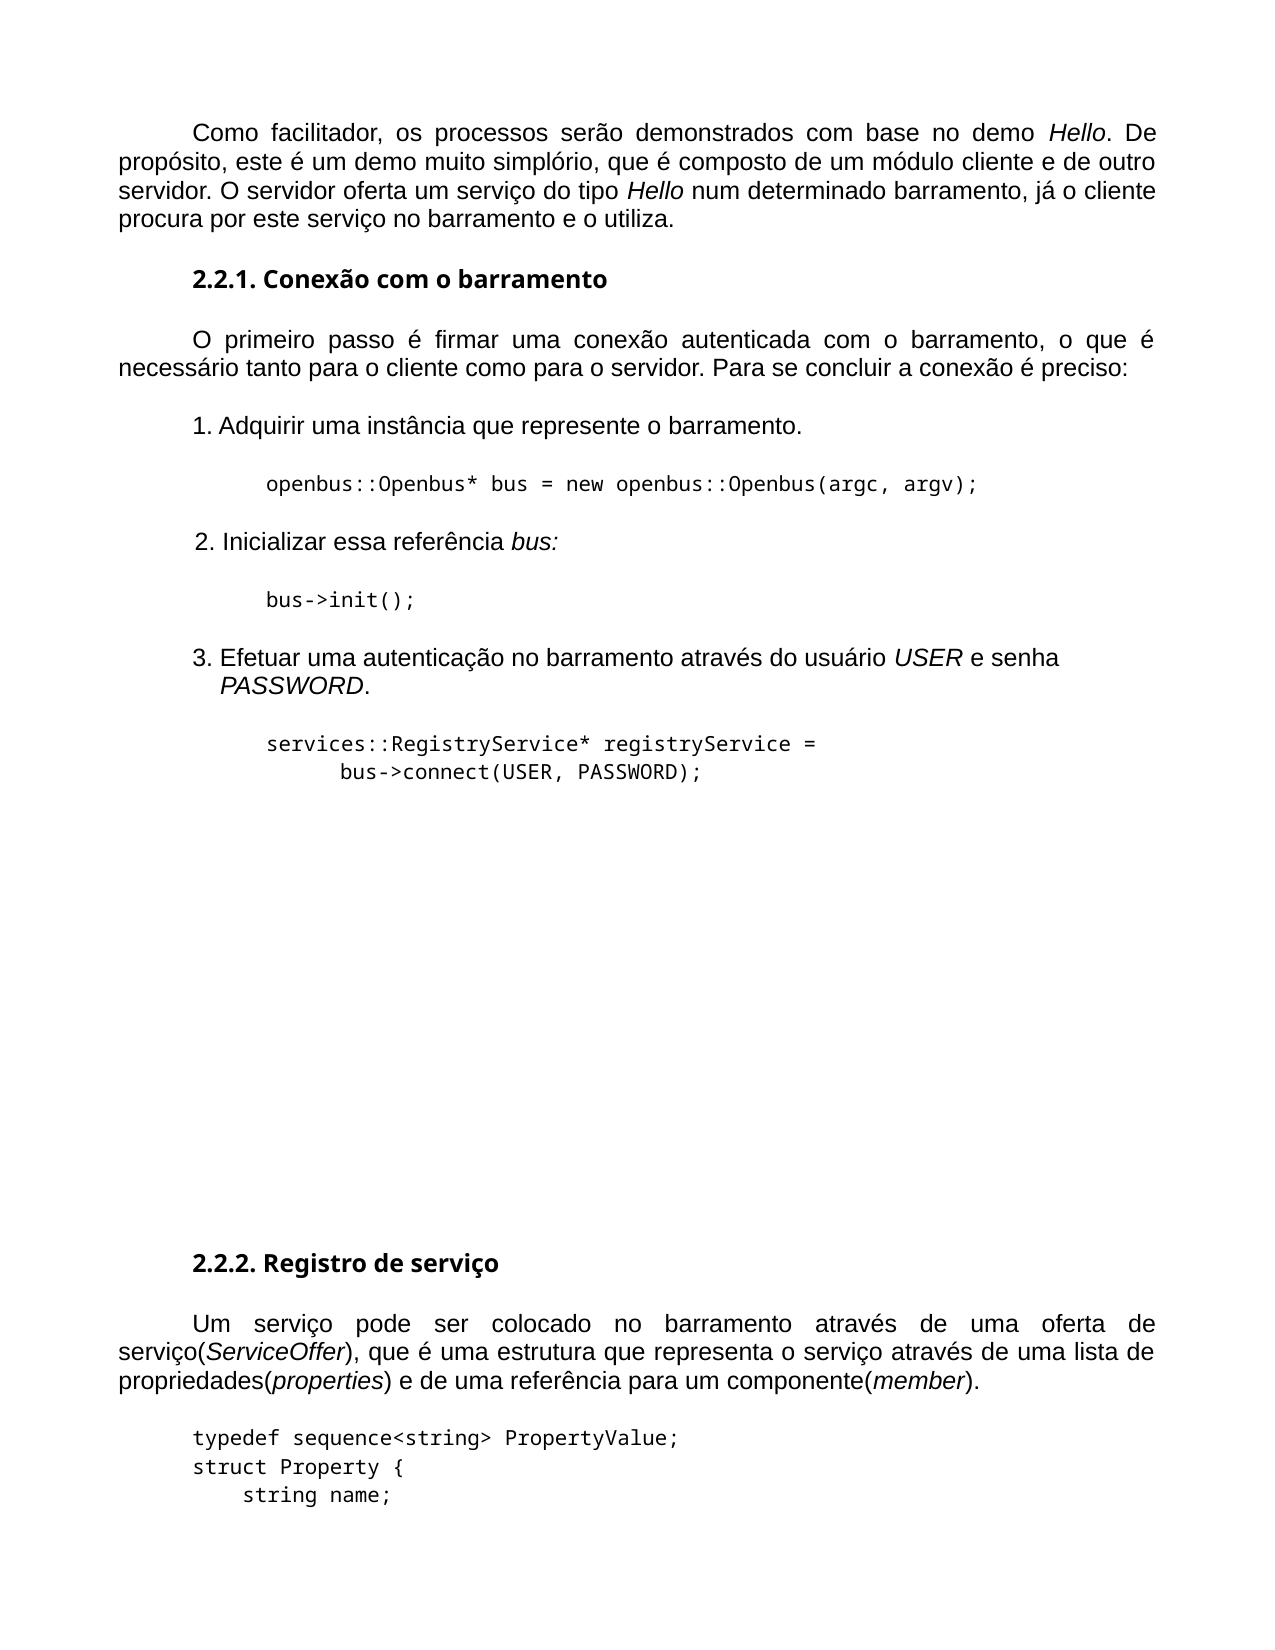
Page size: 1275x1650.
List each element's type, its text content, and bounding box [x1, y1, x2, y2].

text Como facilitador, os processos serão demonstrados com base no demo Hello. De propósito, este é um demo muito simplório, que é composto de um módulo cliente e de outro servidor. O servidor oferta um serviço do tipo Hello num determinado barramento, já o cliente procura por este serviço no barramento e o utiliza. [118, 118, 1157, 233]
text O primeiro passo é firmar uma conexão autenticada com o barramento, o que é necessário tanto para o cliente como para o servidor. Para se concluir a conexão é preciso: [118, 325, 1157, 382]
text bus->connect(USER, PASSWORD); [118, 757, 1157, 786]
text Um serviço pode ser colocado no barramento através de uma oferta de serviço(ServiceOffer), que é uma estrutura que representa o serviço através de uma lista de propriedades(properties) e de uma referência para um componente(member). [118, 1308, 1157, 1395]
text struct Property { [192, 1452, 1157, 1480]
text typedef sequence<string> PropertyValue; [192, 1423, 1157, 1452]
text 3. Efetuar uma autenticação no barramento através do usuário USER e senha PASSWORD. [44, 643, 1157, 700]
list 2. Inicializar essa referência bus: [157, 527, 1157, 556]
text 2.2.2. Registro de serviço [118, 1246, 1157, 1280]
text string name; [192, 1480, 1157, 1509]
text 1. Adquirir uma instância que represente o barramento. [118, 411, 1157, 440]
text 2.2.1. Conexão com o barramento [118, 262, 1157, 296]
text services::RegistryService* registryService = [118, 729, 1157, 757]
text bus->init(); [118, 584, 1157, 614]
text openbus::Openbus* bus = new openbus::Openbus(argc, argv); [118, 468, 1157, 498]
